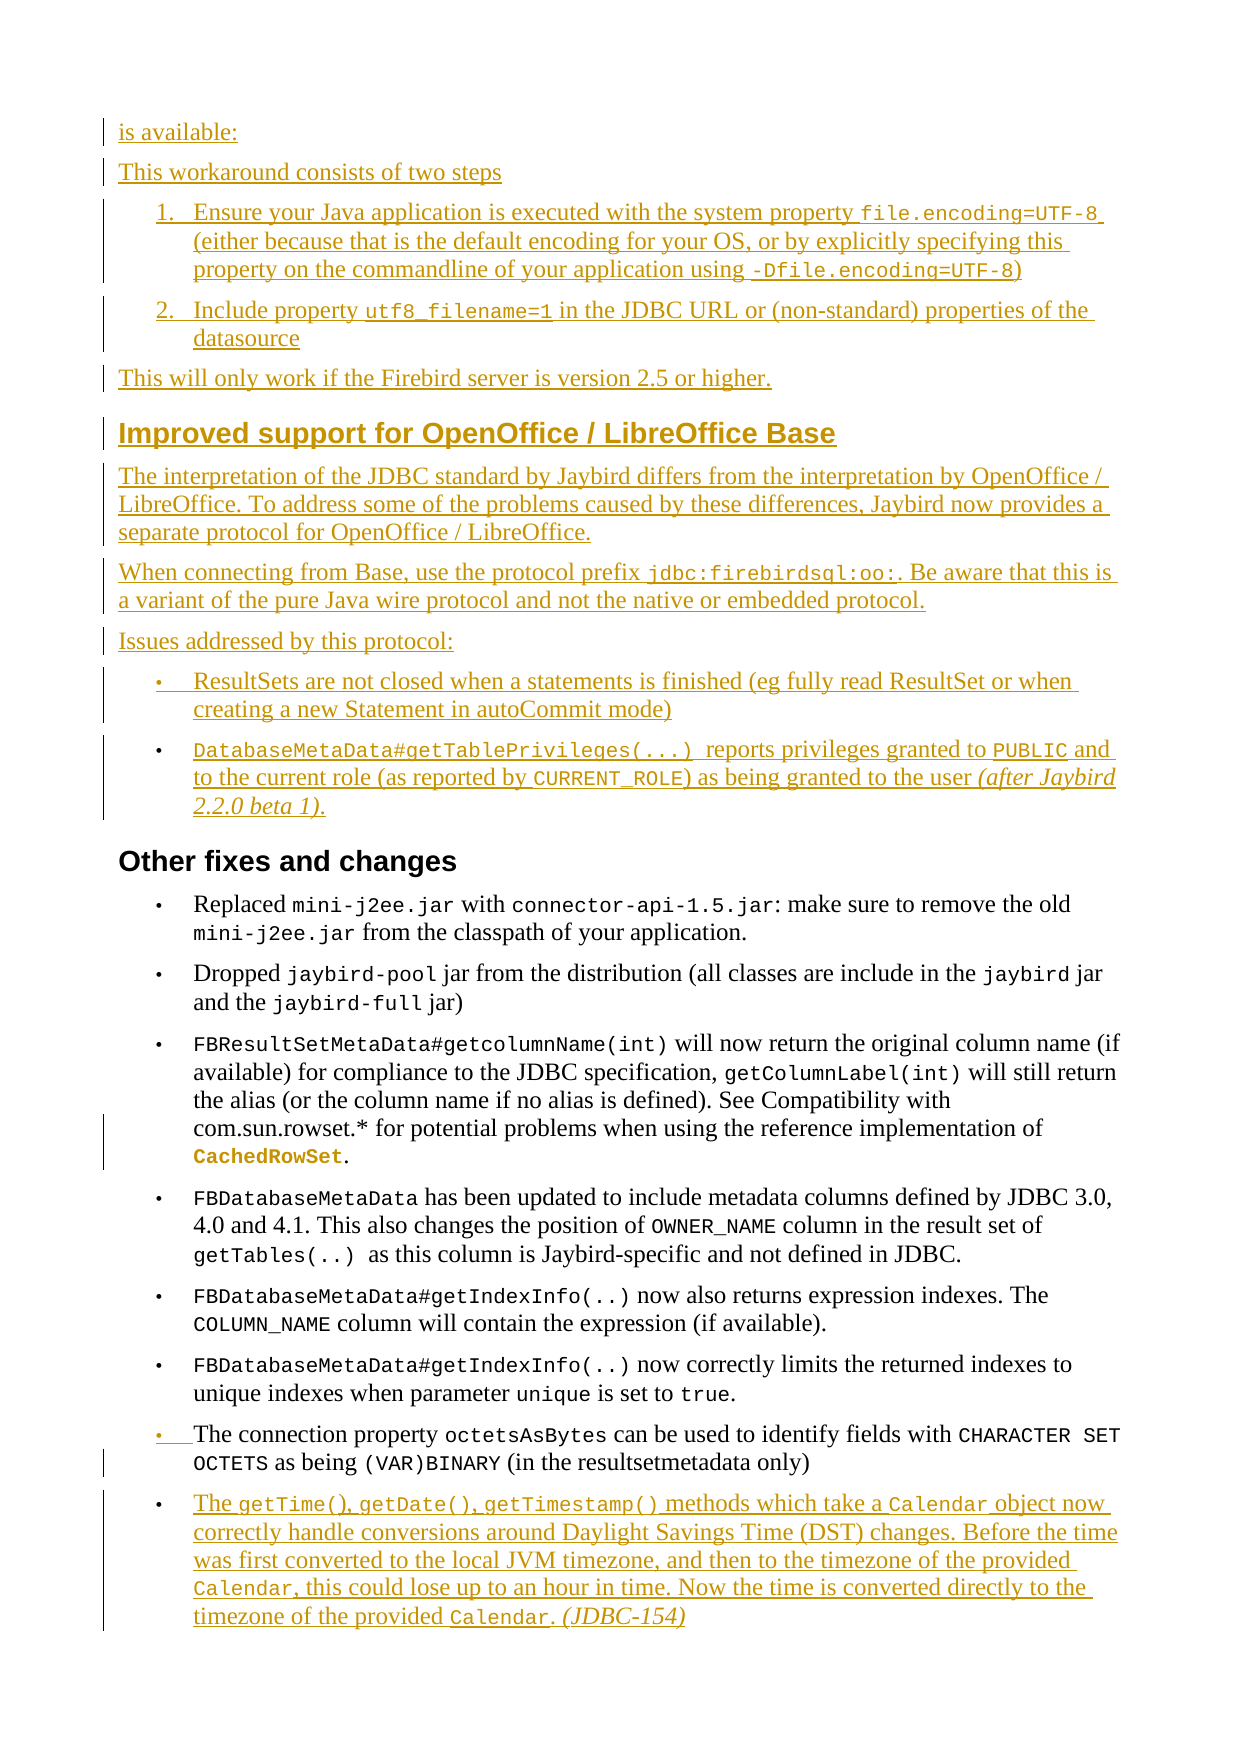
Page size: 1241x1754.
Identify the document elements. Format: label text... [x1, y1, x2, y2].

text is available: [118, 118, 1122, 146]
text The interpretation of the JDBC standard by Jaybird differs from the interpretation by OpenOffice / LibreOffice. To address some of the problems caused by these differences, Jaybird now provides a separate protocol for OpenOffice / LibreOffice. [118, 462, 1122, 546]
list FBResultSetMetaData#getcolumnName(int) will now return the original column name (if available) for compliance to the JDBC specification, getColumnLabel(int) will still return the alias (or the column name if no alias is defined). See Compatibility with com.sun.rowset.* for potential problems when using the reference implementation of CachedRowSet. [156, 1029, 1122, 1170]
text This workaround consists of two steps [118, 158, 1122, 186]
list The connection property octetsAsBytes can be used to identify fields with CHARACTER SET OCTETS as being (VAR)BINARY (in the resultsetmetadata only) [156, 1420, 1122, 1477]
list Ensure your Java application is executed with the system property file.encoding=UTF-8 (either because that is the default encoding for your OS, or by explicitly specifying this property on the commandline of your application using -Dfile.encoding=UTF-8) [156, 198, 1122, 283]
list Replaced mini-j2ee.jar with connector-api-1.5.jar: make sure to remove the old mini-j2ee.jar from the classpath of your application. [156, 890, 1122, 947]
list FBDatabaseMetaData has been updated to include metadata columns defined by JDBC 3.0, 4.0 and 4.1. This also changes the position of OWNER_NAME column in the result set of getTables(..) as this column is Jaybird-specific and not defined in JDBC. [156, 1183, 1122, 1268]
list Include property utf8_filename=1 in the JDBC URL or (non-standard) properties of the datasource [156, 296, 1122, 352]
subtitle Improved support for OpenOffice / LibreOffice Base [118, 417, 1122, 450]
list ResultSets are not closed when a statements is finished (eg fully read ResultSet or when creating a new Statement in autoCommit mode) [156, 667, 1122, 722]
list The getTime(), getDate(), getTimestamp() methods which take a Calendar object now correctly handle conversions around Daylight Savings Time (DST) changes. Before the time was first converted to the local JVM timezone, and then to the timezone of the provided Calendar, this could lose up to an hour in time. Now the time is converted directly to the timezone of the provided Calendar. (JDBC-154) [156, 1489, 1122, 1631]
list Dropped jaybird-pool jar from the distribution (all classes are include in the jaybird jar and the jaybird-full jar) [156, 959, 1122, 1017]
text When connecting from Base, use the protocol prefix jdbc:firebirdsql:oo:. Be aware that this is a variant of the pure Java wire protocol and not the native or embedded protocol. [118, 558, 1122, 614]
list FBDatabaseMetaData#getIndexInfo(..) now also returns expression indexes. The COLUMN_NAME column will contain the expression (if available). [156, 1281, 1122, 1338]
subtitle Other fixes and changes [118, 845, 1122, 877]
list DatabaseMetaData#getTablePrivileges(...) reports privileges granted to PUBLIC and to the current role (as reported by CURRENT_ROLE) as being granted to the user (after Jaybird 2.2.0 beta 1). [156, 735, 1122, 820]
text This will only work if the Firebird server is version 2.5 or higher. [118, 364, 1122, 392]
text Issues addressed by this protocol: [118, 627, 1122, 654]
list FBDatabaseMetaData#getIndexInfo(..) now correctly limits the returned indexes to unique indexes when parameter unique is set to true. [156, 1350, 1122, 1407]
